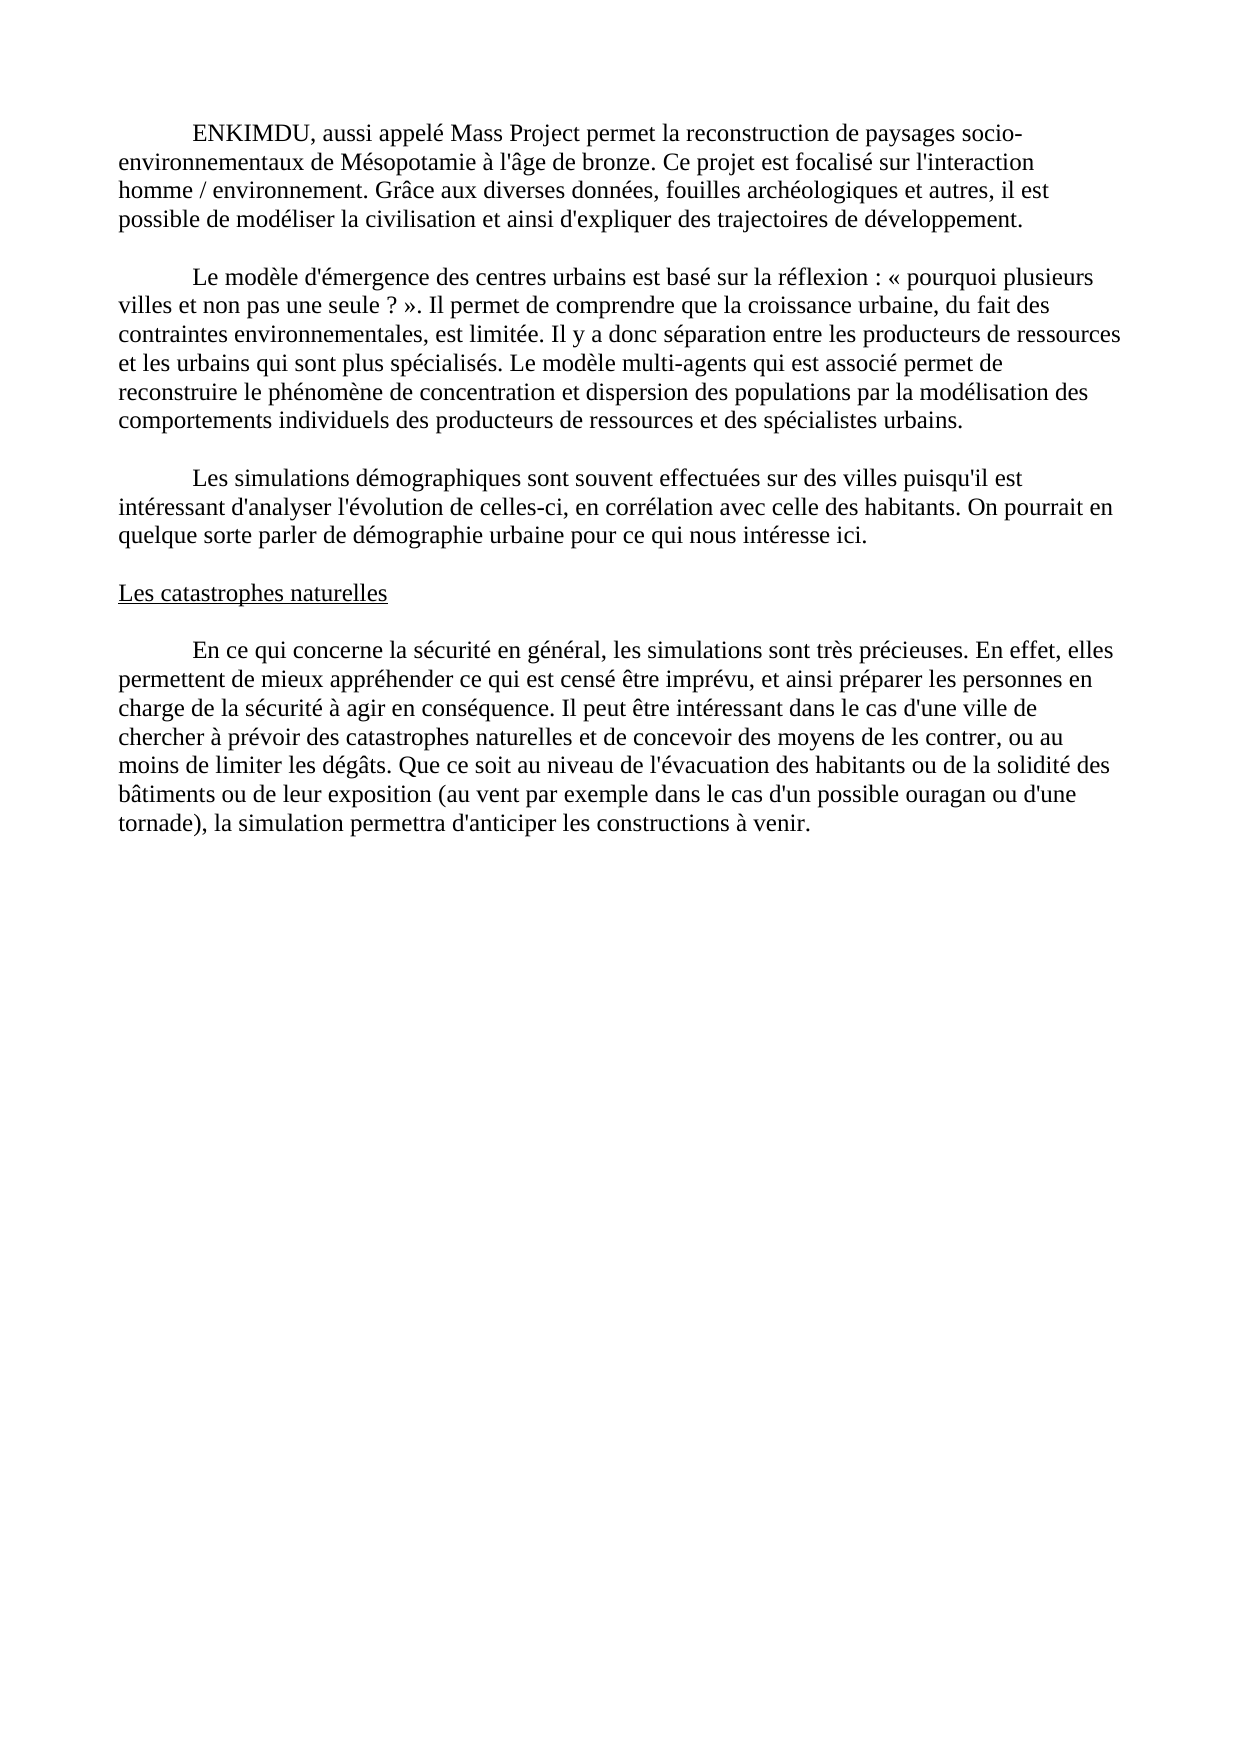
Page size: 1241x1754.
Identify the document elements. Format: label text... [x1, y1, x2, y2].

text Les simulations démographiques sont souvent effectuées sur des villes puisqu'il est intéressant d'analyser l'évolution de celles-ci, en corrélation avec celle des habitants. On pourrait en quelque sorte parler de démographie urbaine pour ce qui nous intéresse ici. [118, 463, 1122, 549]
text ENKIMDU, aussi appelé Mass Project permet la reconstruction de paysages socio-environnementaux de Mésopotamie à l'âge de bronze. Ce projet est focalisé sur l'interaction homme / environnement. Grâce aux diverses données, fouilles archéologiques et autres, il est possible de modéliser la civilisation et ainsi d'expliquer des trajectoires de développement. [118, 118, 1122, 233]
text Les catastrophes naturelles [118, 578, 1122, 607]
text En ce qui concerne la sécurité en général, les simulations sont très précieuses. En effet, elles permettent de mieux appréhender ce qui est censé être imprévu, et ainsi préparer les personnes en charge de la sécurité à agir en conséquence. Il peut être intéressant dans le cas d'une ville de chercher à prévoir des catastrophes naturelles et de concevoir des moyens de les contrer, ou au moins de limiter les dégâts. Que ce soit au niveau de l'évacuation des habitants ou de la solidité des bâtiments ou de leur exposition (au vent par exemple dans le cas d'un possible ouragan ou d'une tornade), la simulation permettra d'anticiper les constructions à venir. [118, 636, 1122, 837]
text Le modèle d'émergence des centres urbains est basé sur la réflexion : « pourquoi plusieurs villes et non pas une seule ? ». Il permet de comprendre que la croissance urbaine, du fait des contraintes environnementales, est limitée. Il y a donc séparation entre les producteurs de ressources et les urbains qui sont plus spécialisés. Le modèle multi-agents qui est associé permet de reconstruire le phénomène de concentration et dispersion des populations par la modélisation des comportements individuels des producteurs de ressources et des spécialistes urbains. [118, 262, 1122, 434]
